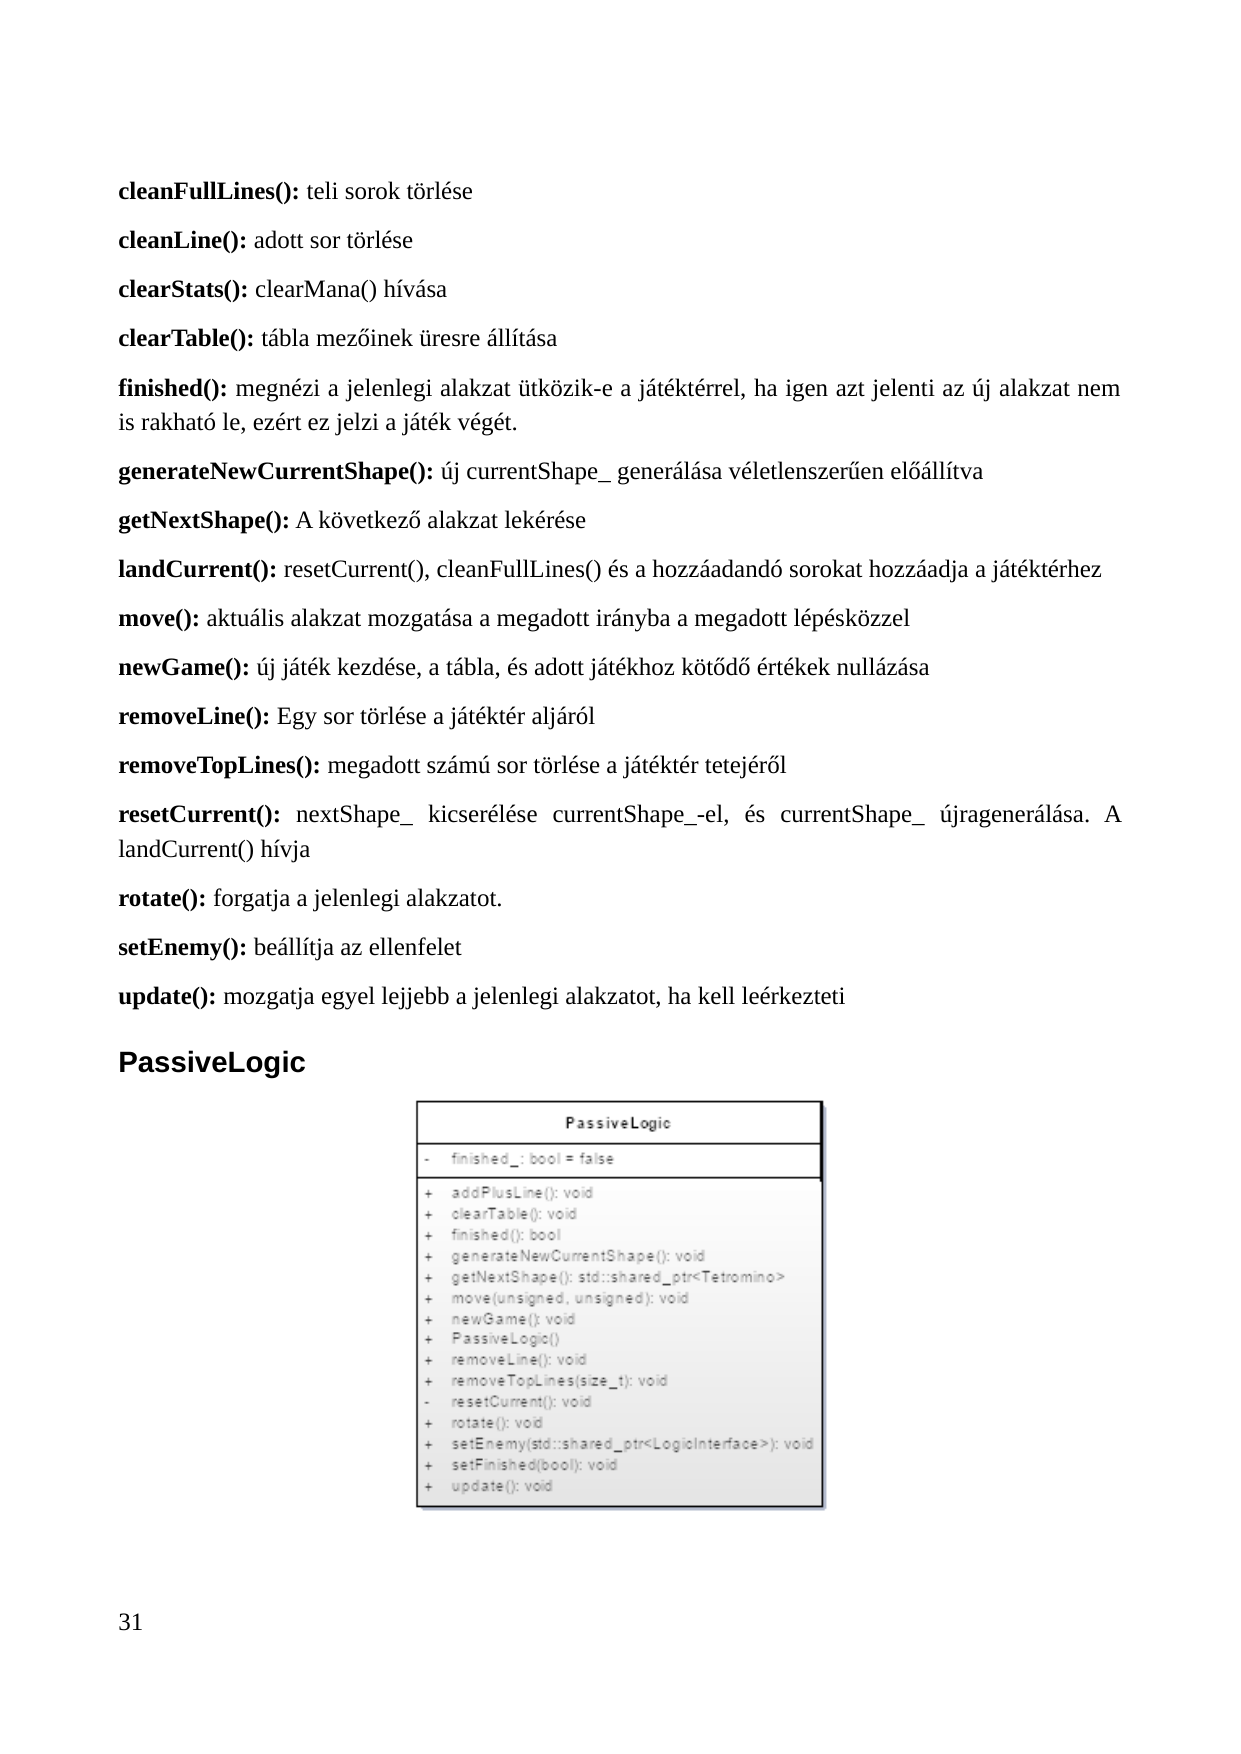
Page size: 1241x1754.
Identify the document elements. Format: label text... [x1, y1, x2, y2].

text landCurrent(): resetCurrent(), cleanFullLines() és a hozzáadandó sorokat hozzáadja a játéktérhez [118, 554, 1122, 583]
text cleanLine(): adott sor törlése [118, 225, 1122, 254]
text removeTopLines(): megadott számú sor törlése a játéktér tetejéről [118, 751, 1122, 779]
text clearTable(): tábla mezőinek üresre állítása [118, 323, 1122, 352]
text newGame(): új játék kezdése, a tábla, és adott játékhoz kötődő értékek nullázása [118, 652, 1122, 681]
picture [407, 1091, 833, 1523]
text move(): aktuális alakzat mozgatása a megadott irányba a megadott lépésközzel [118, 603, 1122, 632]
text clearStats(): clearMana() hívása [118, 274, 1122, 303]
text getNextShape(): A következő alakzat lekérése [118, 505, 1122, 534]
text update(): mozgatja egyel lejjebb a jelenlegi alakzatot, ha kell leérkezteti [118, 981, 1122, 1010]
text cleanFullLines(): teli sorok törlése [118, 176, 1122, 205]
text setEnemy(): beállítja az ellenfelet [118, 932, 1122, 961]
text removeLine(): Egy sor törlése a játéktér aljáról [118, 701, 1122, 730]
text resetCurrent(): nextShape_ kicserélése currentShape_-el, és currentShape_ újragenerálása. A landCurrent() hívja [118, 799, 1122, 863]
text rotate(): forgatja a jelenlegi alakzatot. [118, 883, 1122, 912]
text finished(): megnézi a jelenlegi alakzat ütközik-e a játéktérrel, ha igen azt jelenti az új alakzat nem is rakható le, ezért ez jelzi a játék végét. [118, 373, 1122, 436]
subtitle PassiveLogic [118, 1045, 1122, 1079]
text generateNewCurrentShape(): új currentShape_ generálása véletlenszerűen előállítva [118, 456, 1122, 485]
